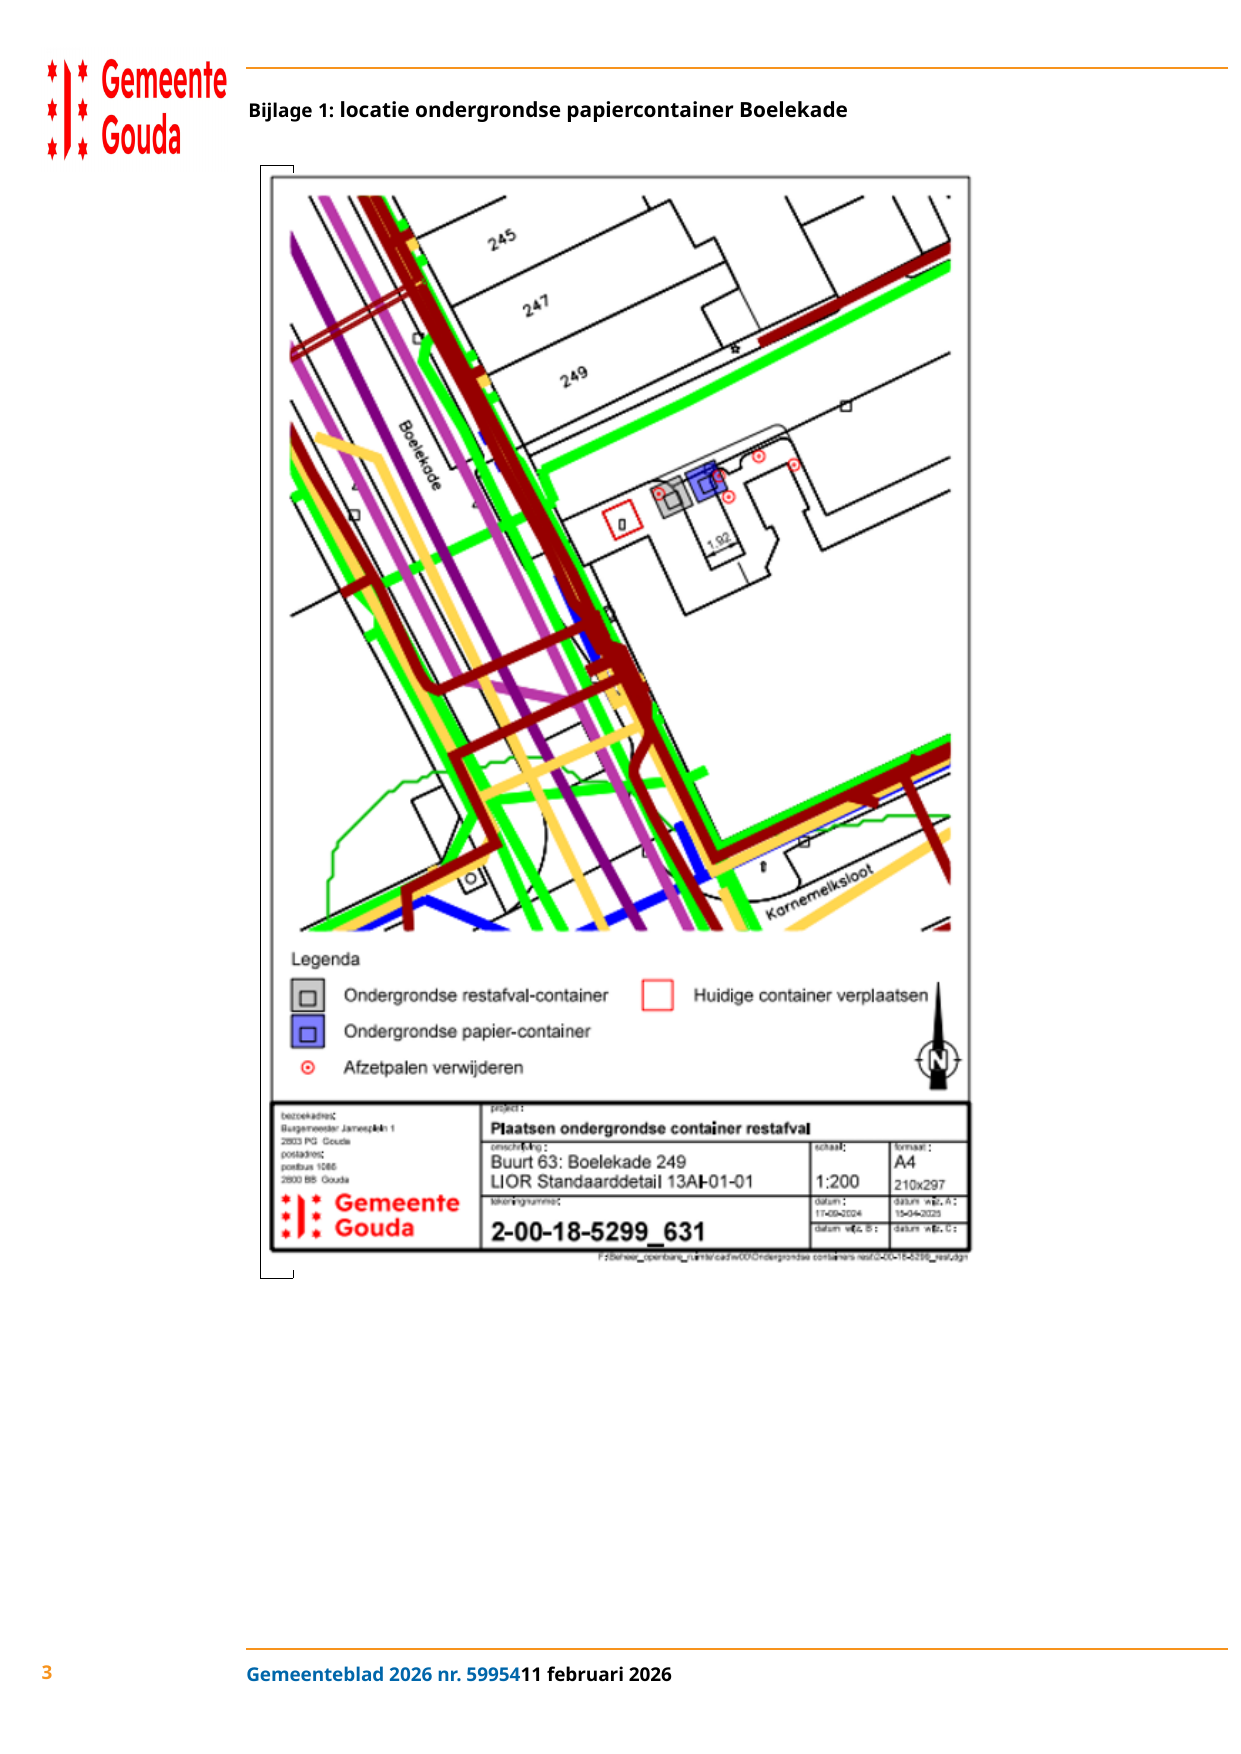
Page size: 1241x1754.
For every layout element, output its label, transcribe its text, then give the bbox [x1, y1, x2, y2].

text Bijlage 1: locatie ondergrondse papiercontainer Boelekade [248, 95, 1152, 123]
picture [268, 173, 978, 1270]
picture [41, 47, 231, 172]
